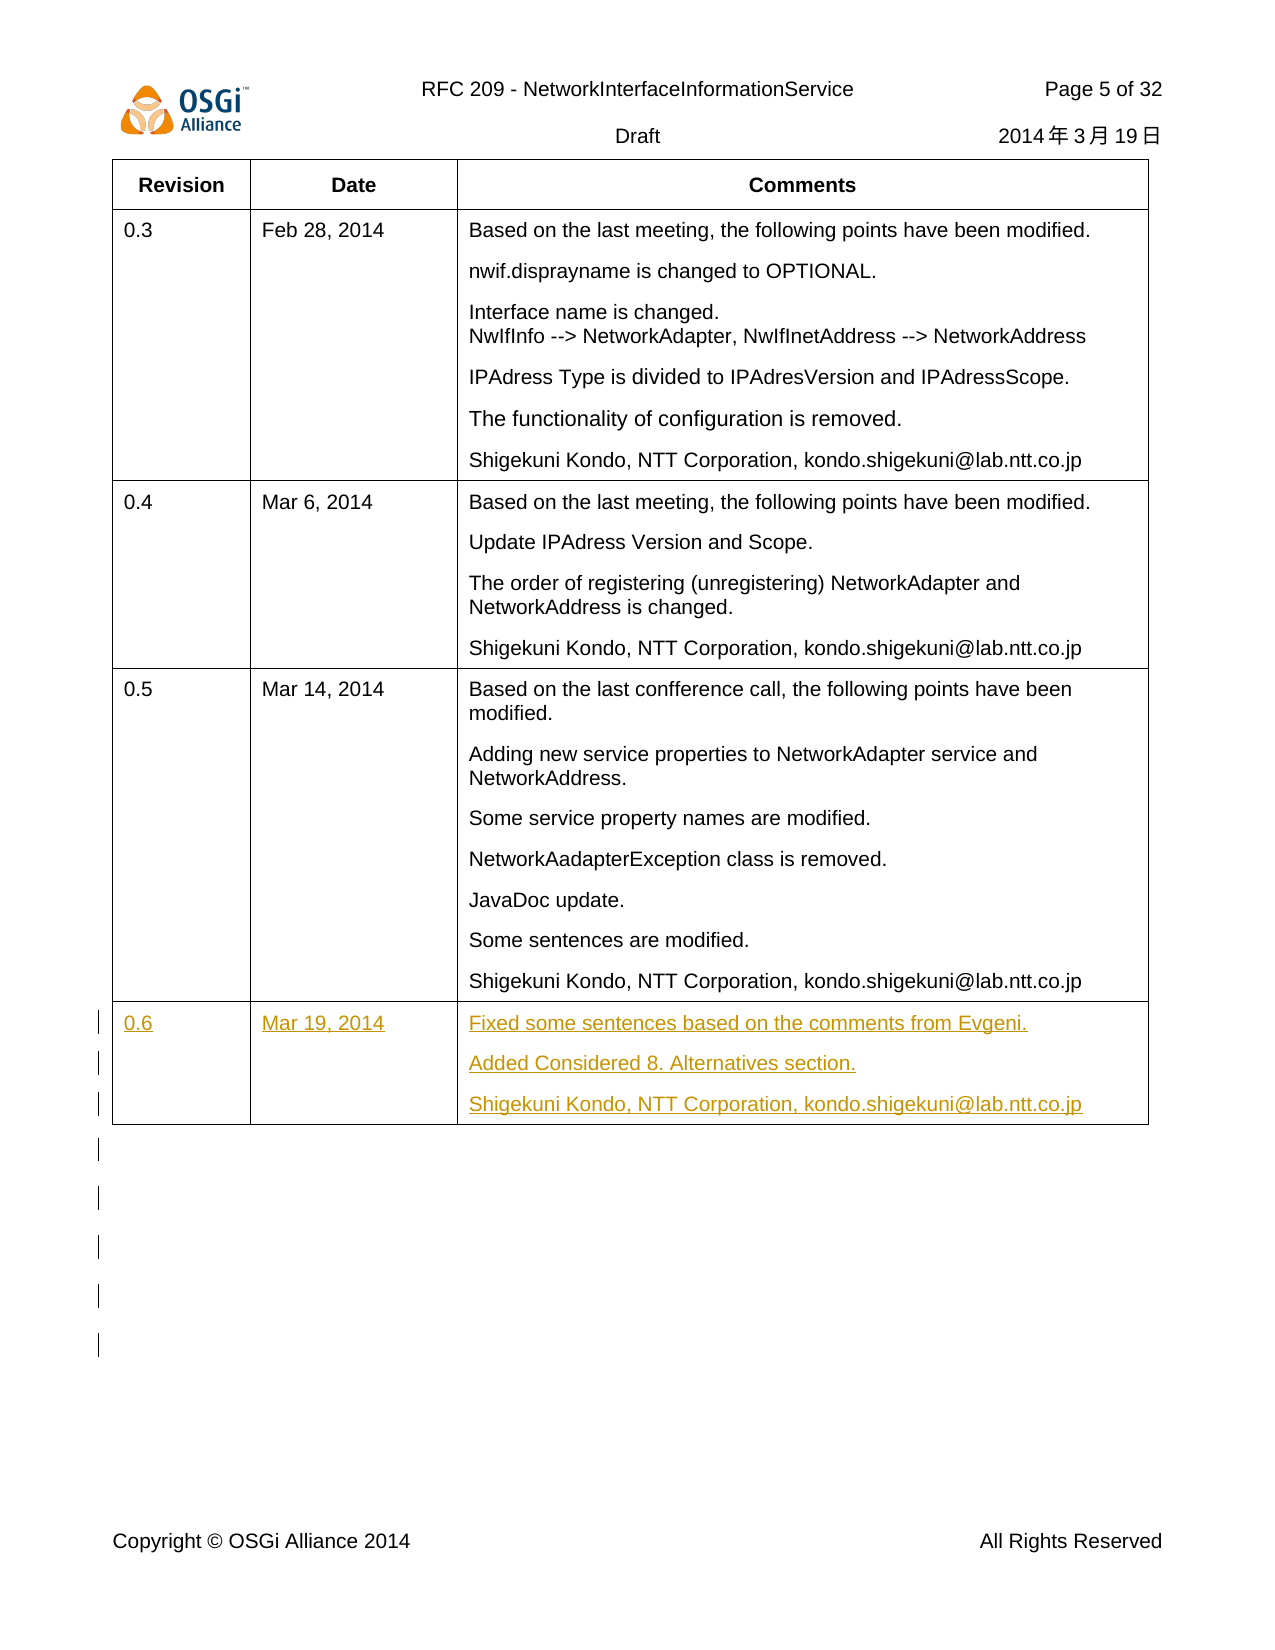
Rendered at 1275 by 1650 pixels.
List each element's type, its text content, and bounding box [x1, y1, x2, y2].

table_cell Based on the last meeting, the following points have been modified. Update IPAdress Version and Scope. The order of registering (unregistering) NetworkAdapter and NetworkAddress is changed. Shigekuni Kondo, NTT Corporation, kondo.shigekuni@lab.ntt.co.jp [458, 481, 1148, 668]
table_cell 0.5 [113, 669, 250, 1001]
picture [113, 78, 257, 142]
table_cell 0.3 [113, 210, 250, 480]
table_cell Mar 6, 2014 [251, 481, 457, 668]
table_cell 0.4 [113, 481, 250, 668]
table_cell Based on the last meeting, the following points have been modified. nwif.disprayname is changed to OPTIONAL. Interface name is changed. NwIfInfo --> NetworkAdapter, NwIfInetAddress --> NetworkAddress IPAdress Type is divided to IPAdresVersion and IPAdressScope. The functionality of configuration is removed. Shigekuni Kondo, NTT Corporation, kondo.shigekuni@lab.ntt.co.jp [458, 210, 1148, 480]
table_cell Based on the last confference call, the following points have been modified. Adding new service properties to NetworkAdapter service and NetworkAddress. Some service property names are modified. NetworkAadapterException class is removed. JavaDoc update. Some sentences are modified. Shigekuni Kondo, NTT Corporation, kondo.shigekuni@lab.ntt.co.jp [458, 669, 1148, 1001]
table_cell Fixed some sentences based on the comments from Evgeni. Added Considered 8. Alternatives section. Shigekuni Kondo, NTT Corporation, kondo.shigekuni@lab.ntt.co.jp [458, 1002, 1148, 1124]
table_cell Mar 14, 2014 [251, 669, 457, 1001]
table_header Revision [113, 160, 250, 209]
table_header Date [251, 160, 457, 209]
table_cell Mar 19, 2014 [251, 1002, 457, 1124]
table_cell 0.6 [113, 1002, 250, 1124]
table_header Comments [458, 160, 1148, 209]
table_cell Feb 28, 2014 [251, 210, 457, 480]
